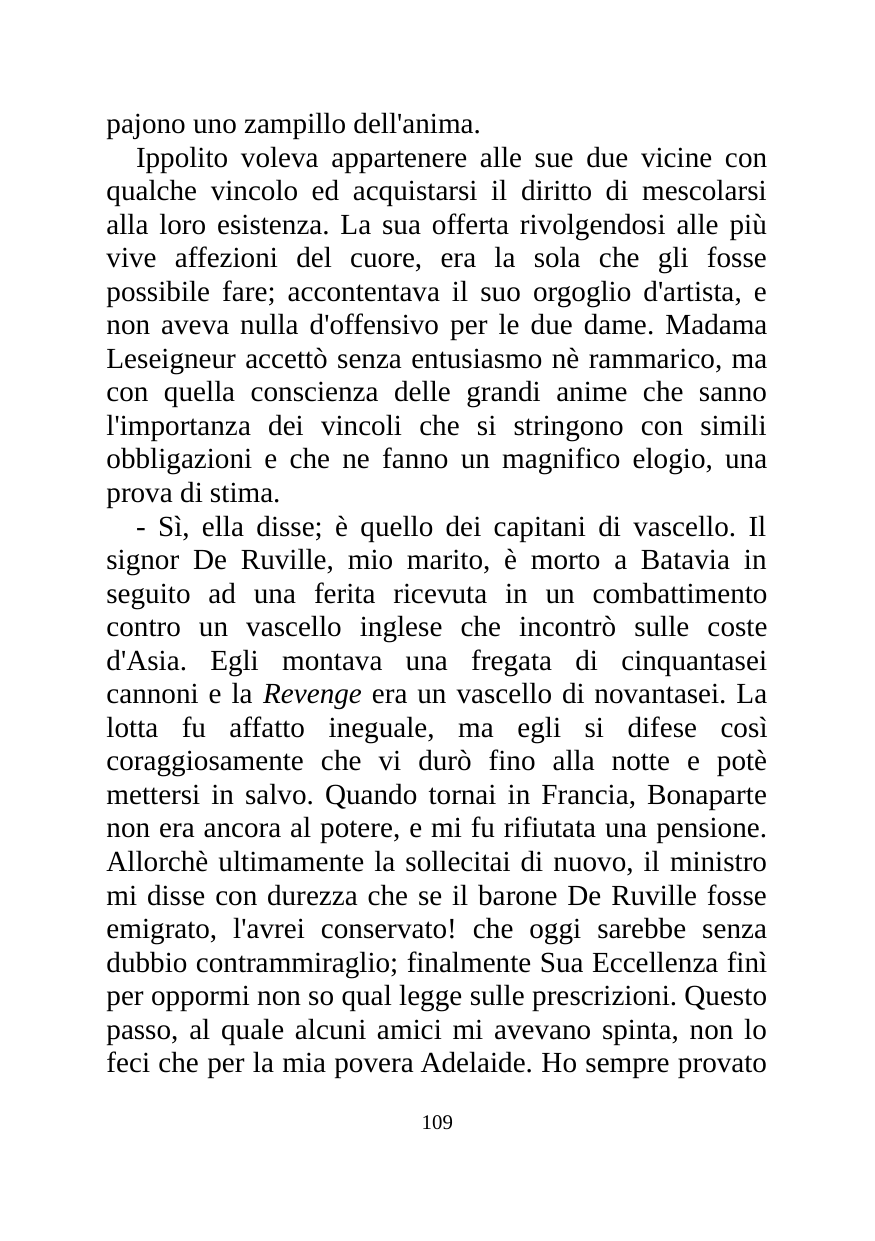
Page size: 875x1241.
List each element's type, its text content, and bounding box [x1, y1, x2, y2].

text - Sì, ella disse; è quello dei capitani di vascello. Il signor De Ruville, mio marito, è morto a Batavia in seguito ad una ferita ricevuta in un combattimento contro un vascello inglese che incontrò sulle coste d'Asia. Egli montava una fregata di cinquantasei cannoni e la Revenge era un vascello di novantasei. La lotta fu affatto ineguale, ma egli si difese così coraggiosamente che vi durò fino alla notte e potè mettersi in salvo. Quando tornai in Francia, Bonaparte non era ancora al potere, e mi fu rifiutata una pensione. Allorchè ultimamente la sollecitai di nuovo, il ministro mi disse con durezza che se il barone De Ruville fosse emigrato, l'avrei conservato! che oggi sarebbe senza dubbio contrammiraglio; finalmente Sua Eccellenza finì per oppormi non so qual legge sulle prescrizioni. Questo passo, al quale alcuni amici mi avevano spinta, non lo feci che per la mia povera Adelaide. Ho sempre provato [106, 509, 768, 1079]
text Ippolito voleva appartenere alle sue due vicine con qualche vincolo ed acquistarsi il diritto di mescolarsi alla loro esistenza. La sua offerta rivolgendosi alle più vive affezioni del cuore, era la sola che gli fosse possibile fare; accontentava il suo orgoglio d'artista, e non aveva nulla d'offensivo per le due dame. Madama Leseigneur accettò senza entusiasmo nè rammarico, ma con quella conscienza delle grandi anime che sanno l'importanza dei vincoli che si stringono con simili obbligazioni e che ne fanno un magnifico elogio, una prova di stima. [106, 140, 768, 509]
text pajono uno zampillo dell'anima. [106, 106, 768, 140]
